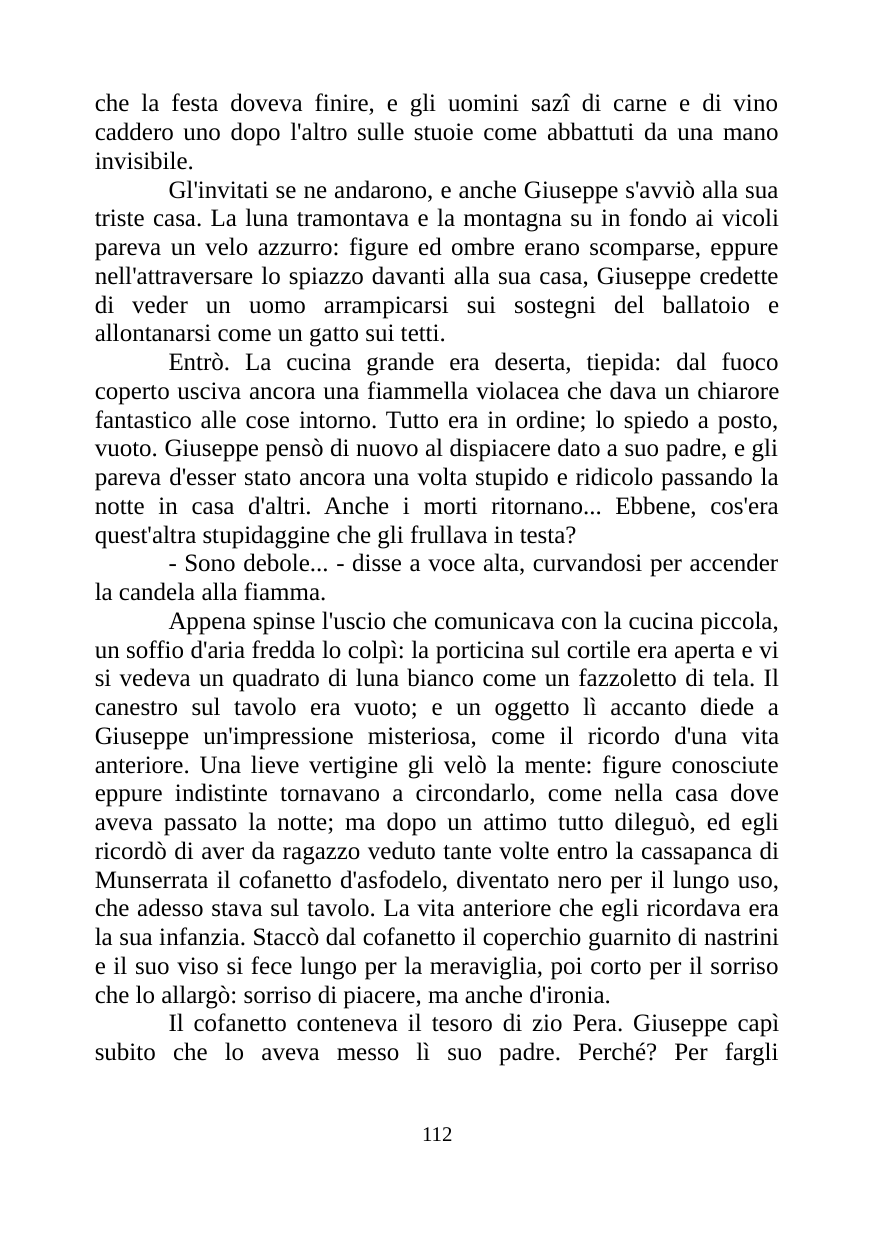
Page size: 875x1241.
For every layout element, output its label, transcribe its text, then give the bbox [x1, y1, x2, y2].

text - Sono debole... - disse a voce alta, curvandosi per accender la candela alla fiamma. [94, 548, 779, 606]
text Appena spinse l'uscio che comunicava con la cucina piccola, un soffio d'aria fredda lo colpì: la porticina sul cortile era aperta e vi si vedeva un quadrato di luna bianco come un fazzoletto di tela. Il canestro sul tavolo era vuoto; e un oggetto lì accanto diede a Giuseppe un'impressione misteriosa, come il ricordo d'una vita anteriore. Una lieve vertigine gli velò la mente: figure conosciute eppure indistinte tornavano a circondarlo, come nella casa dove aveva passato la notte; ma dopo un attimo tutto dileguò, ed egli ricordò di aver da ragazzo veduto tante volte entro la cassapanca di Munserrata il cofanetto d'asfodelo, diventato nero per il lungo uso, che adesso stava sul tavolo. La vita anteriore che egli ricordava era la sua infanzia. Staccò dal cofanetto il coperchio guarnito di nastrini e il suo viso si fece lungo per la meraviglia, poi corto per il sorriso che lo allargò: sorriso di piacere, ma anche d'ironia. [94, 606, 779, 1008]
text che la festa doveva finire, e gli uomini sazî di carne e di vino caddero uno dopo l'altro sulle stuoie come abbattuti da una mano invisibile. [94, 88, 779, 175]
text Gl'invitati se ne andarono, e anche Giuseppe s'avviò alla sua triste casa. La luna tramontava e la montagna su in fondo ai vicoli pareva un velo azzurro: figure ed ombre erano scomparse, eppure nell'attraversare lo spiazzo davanti alla sua casa, Giuseppe credette di veder un uomo arrampicarsi sui sostegni del ballatoio e allontanarsi come un gatto sui tetti. [94, 175, 779, 347]
text Il cofanetto conteneva il tesoro di zio Pera. Giuseppe capì subito che lo aveva messo lì suo padre. Perché? Per fargli [94, 1008, 779, 1066]
text Entrò. La cucina grande era deserta, tiepida: dal fuoco coperto usciva ancora una fiammella violacea che dava un chiarore fantastico alle cose intorno. Tutto era in ordine; lo spiedo a posto, vuoto. Giuseppe pensò di nuovo al dispiacere dato a suo padre, e gli pareva d'esser stato ancora una volta stupido e ridicolo passando la notte in casa d'altri. Anche i morti ritornano... Ebbene, cos'era quest'altra stupidaggine che gli frullava in testa? [94, 347, 779, 548]
